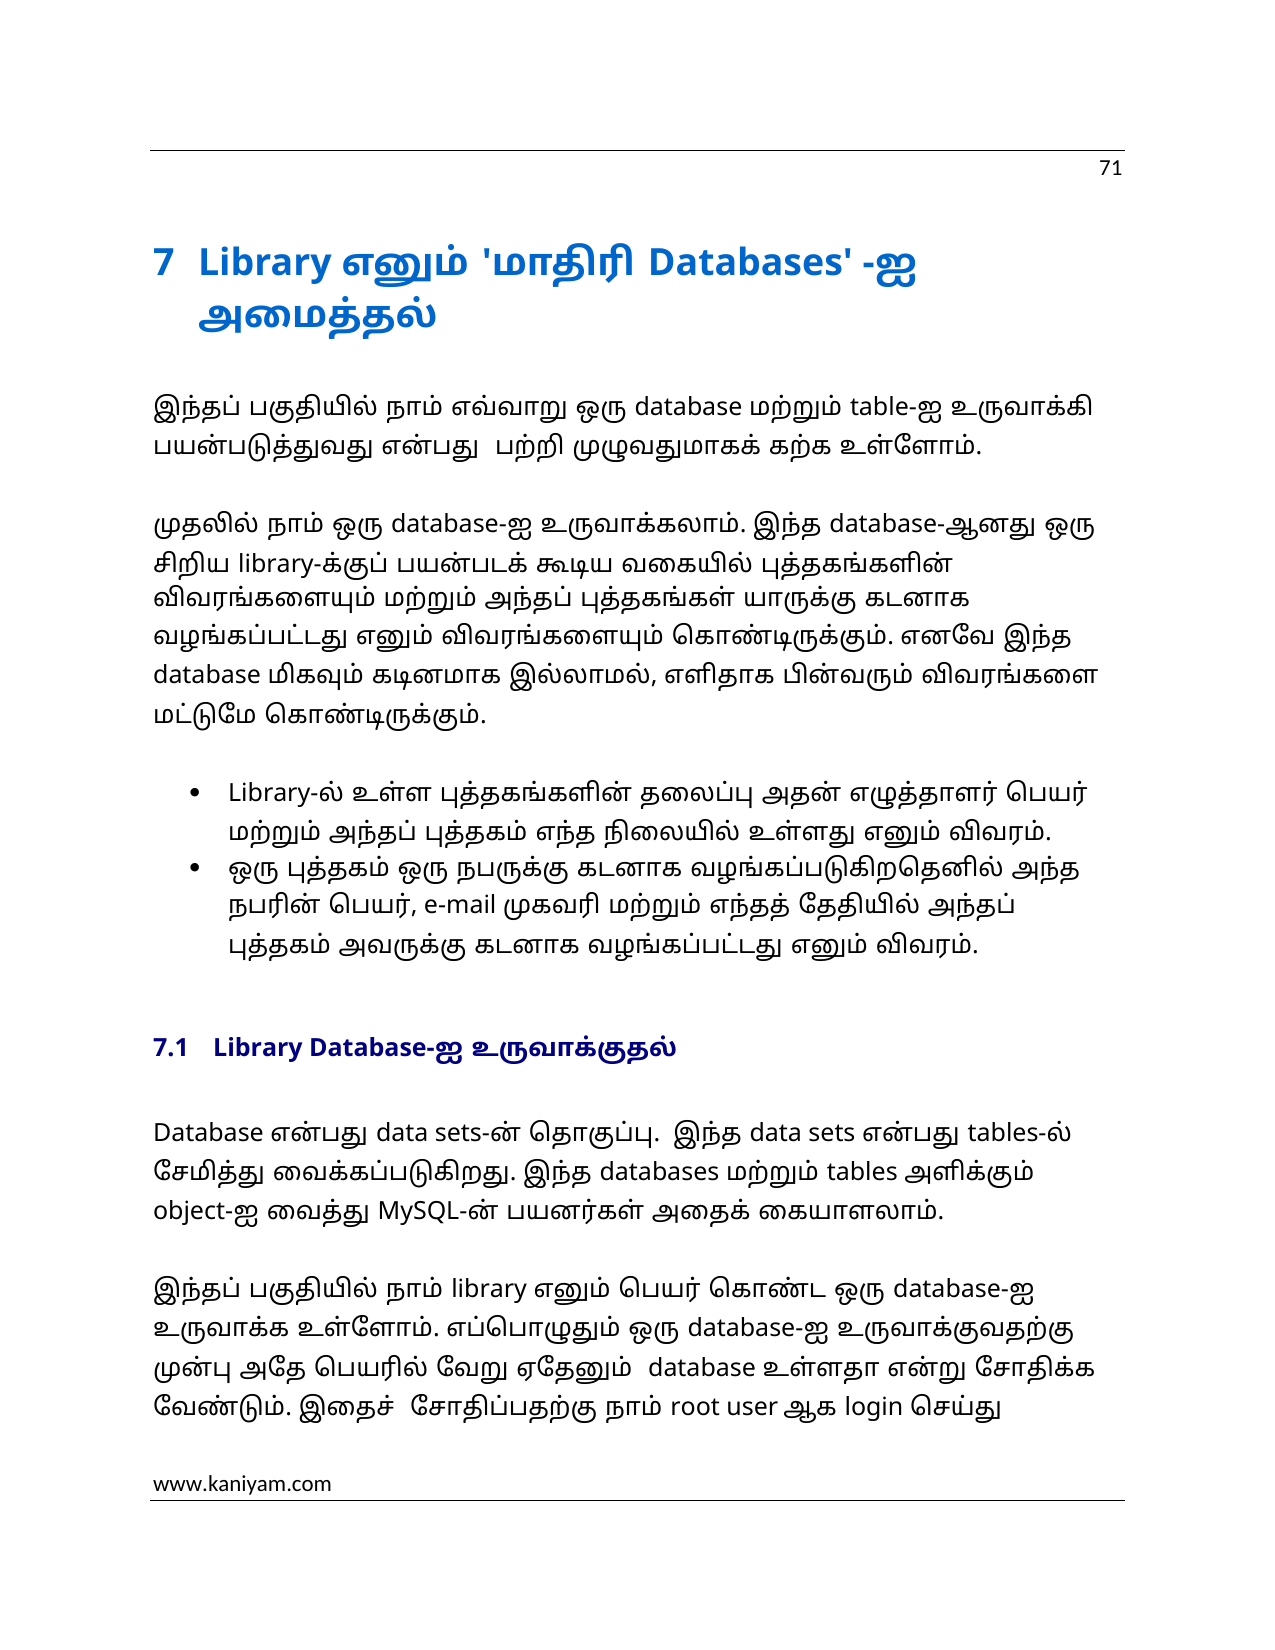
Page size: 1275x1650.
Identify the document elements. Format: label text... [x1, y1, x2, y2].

list ஒரு புத்தகம் ஒரு நபருக்கு கடனாக வழங்கப்படுகிறதெனில் அந்த நபரின் பெயர், e-mail முகவரி மற்றும் எந்தத் தேதியில் அந்தப் புத்தகம் அவருக்கு கடனாக வழங்கப்பட்டது எனும் விவரம். [190, 853, 1122, 999]
subtitle Library Database-ஐ உருவாக்குதல் [153, 1030, 1122, 1064]
list Library-ல் உள்ள புத்தகங்களின் தலைப்பு அதன் எழுத்தாளர் பெயர் மற்றும் அந்தப் புத்தகம் எந்த நிலையில் உள்ளது எனும் விவரம். [190, 774, 1122, 848]
text இந்தப் பகுதியில் நாம் எவ்வாறு ஒரு database மற்றும் table-ஐ உருவாக்கி பயன்படுத்துவது என்பது பற்றி முழுவதுமாகக் கற்க உள்ளோம். முதலில் நாம் ஒரு database-ஐ உருவாக்கலாம். இந்த database-ஆனது ஒரு சிறிய library-க்குப் பயன்படக் கூடிய வகையில் புத்தகங்களின் விவரங்களையும் மற்றும் அந்தப் புத்தகங்கள் யாருக்கு கடனாக வழங்கப்பட்டது எனும் விவரங்களையும் கொண்டிருக்கும். எனவே இந்த database மிகவும் கடினமாக இல்லாமல், எளிதாக பின்வரும் விவரங்களை மட்டுமே கொண்டிருக்கும். [153, 388, 1122, 730]
text Database என்பது data sets-ன் தொகுப்பு. இந்த data sets என்பது tables-ல் சேமித்து வைக்கப்படுகிறது. இந்த databases மற்றும் tables அளிக்கும் object-ஐ வைத்து MySQL-ன் பயனர்கள் அதைக் கையாளலாம். இந்தப் பகுதியில் நாம் library எனும் பெயர் கொண்ட ஒரு database-ஐ உருவாக்க உள்ளோம். எப்பொழுதும் ஒரு database-ஐ உருவாக்குவதற்கு முன்பு அதே பெயரில் வேறு ஏதேனும் database உள்ளதா என்று சோதிக்க வேண்டும். இதைச் சோதிப்பதற்கு நாம் root userஆக login செய்து [153, 1075, 1122, 1422]
subtitle Library எனும் 'மாதிரி Databases' -ஐ அமைத்தல் [153, 236, 1122, 337]
